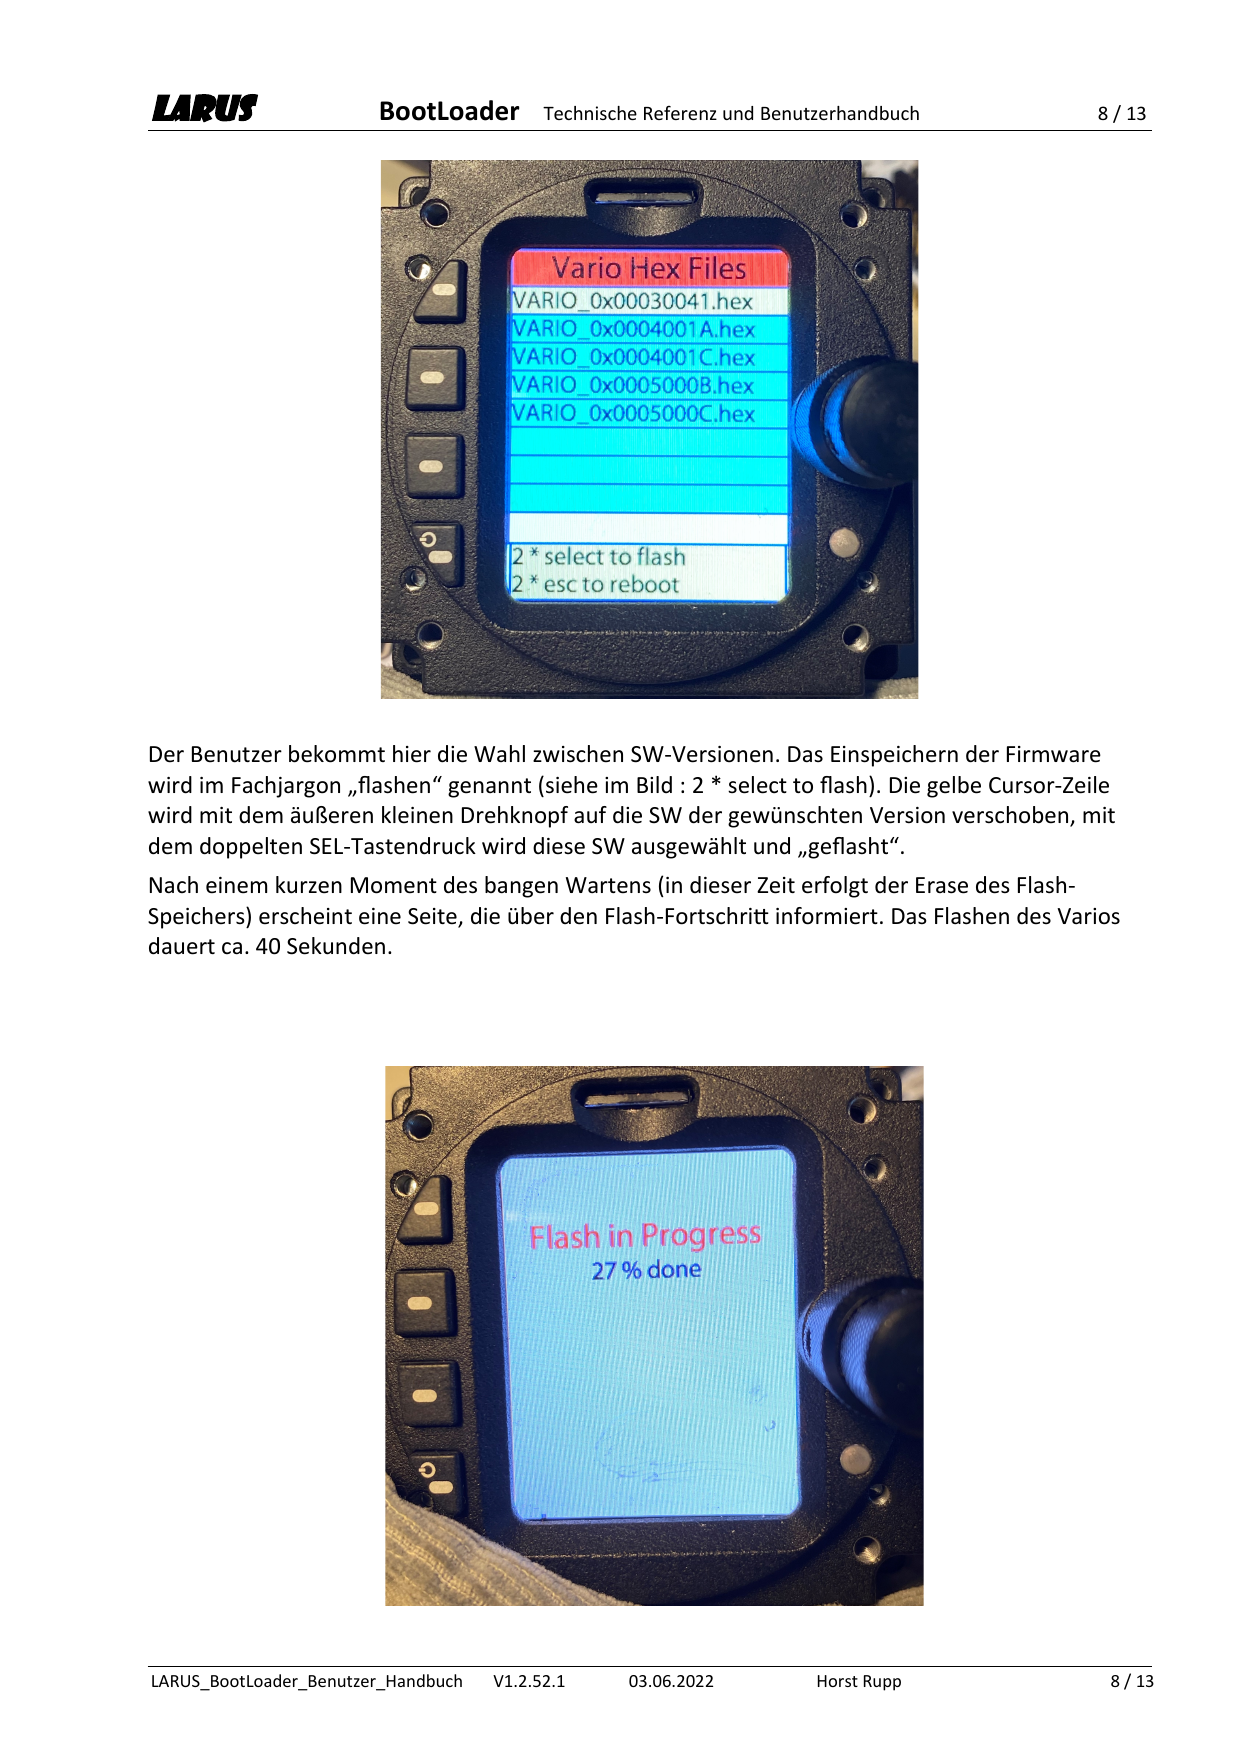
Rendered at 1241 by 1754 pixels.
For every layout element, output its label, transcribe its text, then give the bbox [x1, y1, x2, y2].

picture [385, 1066, 924, 1606]
text Der Benutzer bekommt hier die Wahl zwischen SW-Versionen. Das Einspeichern der Firmware wird im Fachjargon „flashen“ genannt (siehe im Bild : 2 * select to flash). Die gelbe Cursor-Zeile wird mit dem äußeren kleinen Drehknopf auf die SW der gewünschten Version verschoben, mit dem doppelten SEL-Tastendruck wird diese SW ausgewählt und „geflasht“. [148, 738, 1152, 861]
picture [380, 160, 919, 699]
text Nach einem kurzen Moment des bangen Wartens (in dieser Zeit erfolgt der Erase des Flash-Speichers) erscheint eine Seite, die über den Flash-Fortschritt informiert. Das Flashen des Varios dauert ca. 40 Sekunden. [148, 869, 1140, 961]
